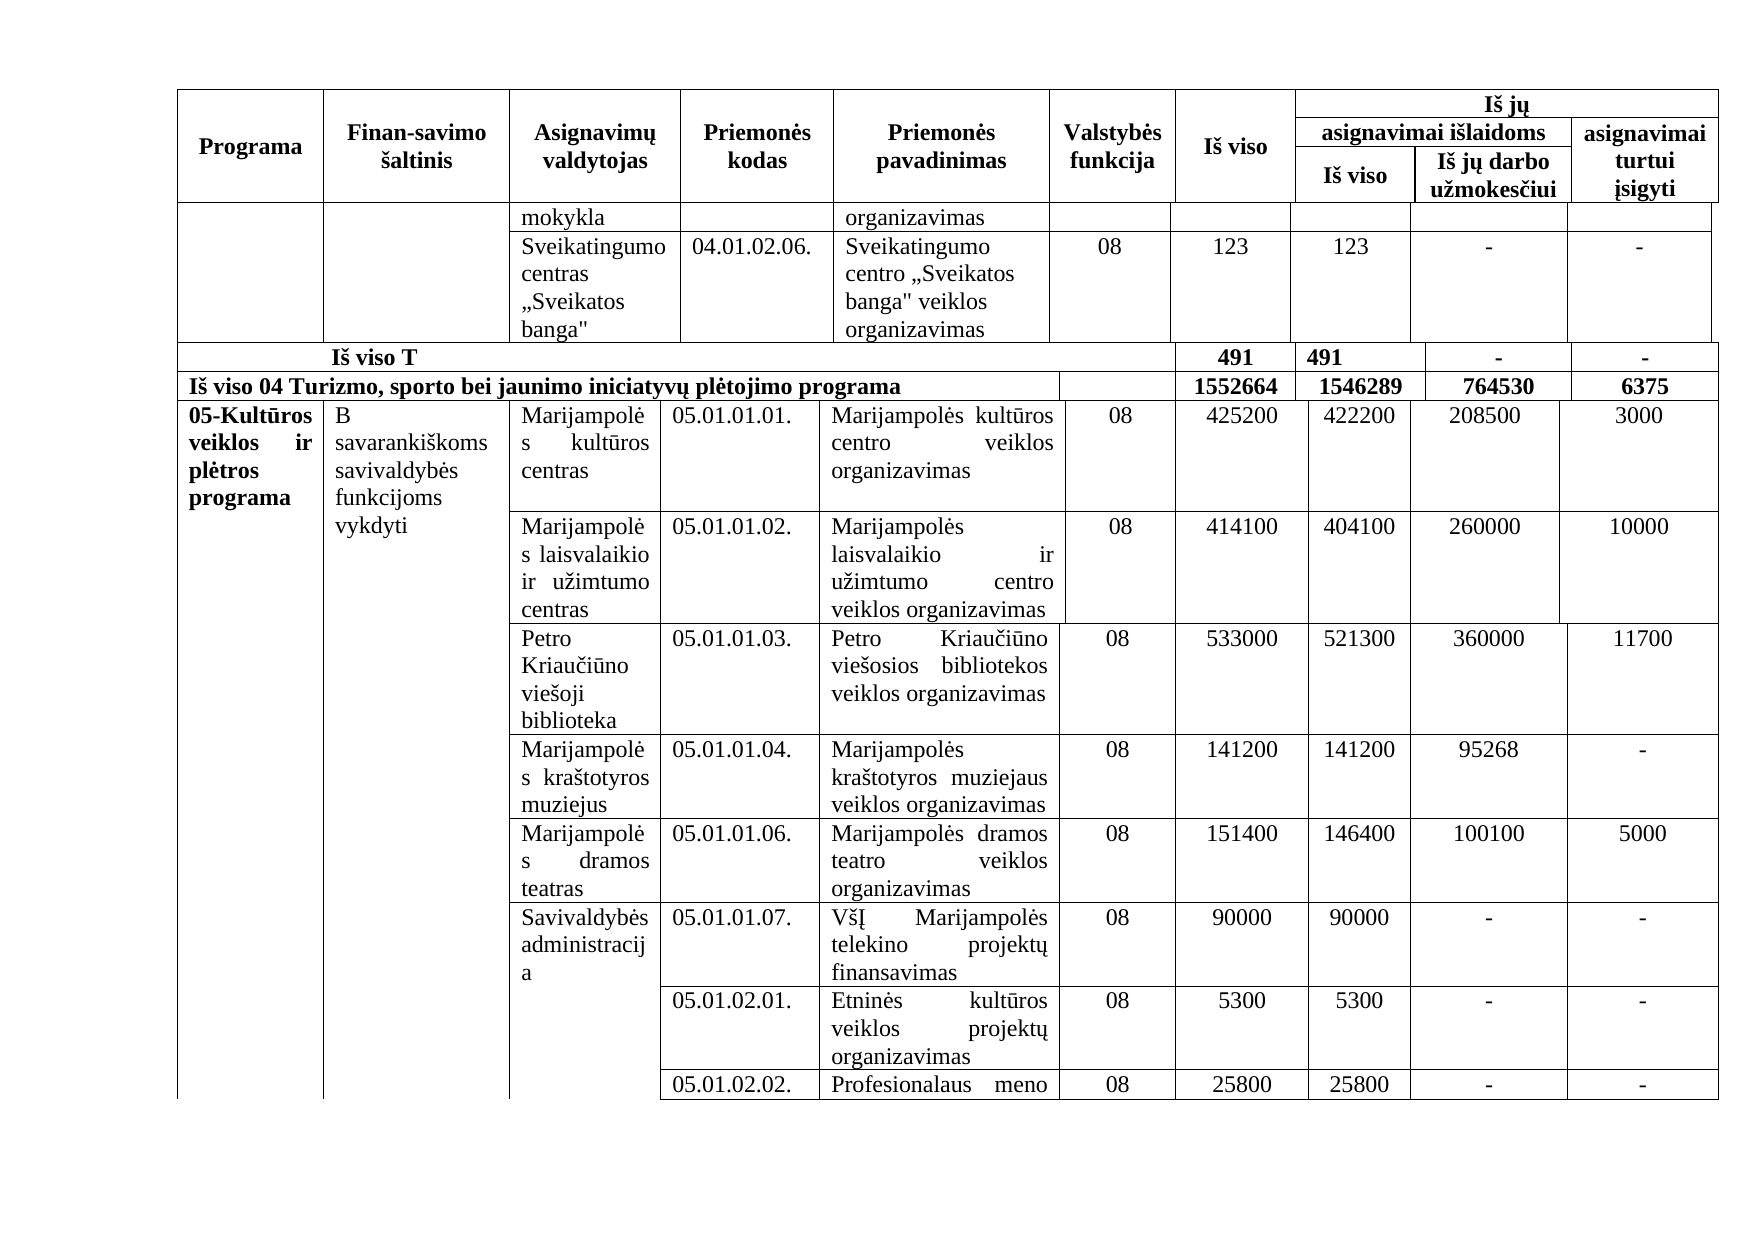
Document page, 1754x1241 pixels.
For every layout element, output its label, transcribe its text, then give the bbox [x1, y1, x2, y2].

table_cell 123 [1171, 232, 1290, 342]
table_cell 08 [1066, 401, 1175, 511]
table_header Finan-savimo šaltinis [324, 90, 509, 202]
table_cell 425200 [1176, 401, 1308, 511]
table_cell Petro Kriaučiūno viešoji biblioteka [510, 624, 660, 734]
table_header Iš viso [1176, 90, 1295, 202]
table_cell 11700 [1568, 624, 1718, 734]
table_cell [324, 986, 509, 1069]
table_cell [178, 623, 323, 734]
table_cell 05.01.01.07. [661, 903, 819, 986]
table_cell 25800 [1309, 1070, 1410, 1099]
table_cell Petro Kriaučiūno viešosios bibliotekos veiklos organizavimas [820, 624, 1059, 734]
table_cell Savivaldybės administracija [510, 903, 660, 986]
table_cell 05.01.01.03. [661, 624, 819, 734]
table_cell [178, 818, 323, 902]
table_cell 491 [1176, 343, 1295, 371]
table_cell 90000 [1309, 903, 1410, 986]
table_cell 08 [1060, 735, 1175, 818]
table_cell 05.01.01.04. [661, 735, 819, 818]
table_cell Marijampolės dramos teatras [510, 819, 660, 902]
table_cell Etninės kultūros veiklos projektų organizavimas [820, 987, 1059, 1069]
table_cell 1546289 [1296, 372, 1425, 399]
table_cell 151400 [1176, 819, 1308, 902]
table_header Valstybės funkcija [1050, 90, 1175, 202]
table_cell 05.01.02.01. [661, 987, 819, 1069]
table_cell [1050, 203, 1170, 231]
table_cell - [1411, 1070, 1567, 1099]
table_cell Marijampolės kultūros centro veiklos organizavimas [820, 401, 1065, 511]
table_cell [681, 203, 833, 231]
table_cell mokykla [510, 203, 680, 231]
table_cell 141200 [1309, 735, 1410, 818]
table_cell Iš viso 04 Turizmo, sporto bei jaunimo iniciatyvų plėtojimo programa [178, 372, 1059, 399]
table_cell - [1568, 1070, 1718, 1099]
table_cell 08 [1060, 819, 1175, 902]
table_cell - [1568, 987, 1718, 1069]
table_cell [178, 1069, 323, 1099]
table_cell [1060, 372, 1175, 399]
table_cell - [1411, 987, 1567, 1069]
table_cell 08 [1060, 987, 1175, 1069]
table_cell [178, 902, 323, 986]
table_cell [324, 818, 509, 902]
table_cell [178, 986, 323, 1069]
table_cell Marijampolės laisvalaikio ir užimtumo centras [510, 512, 660, 622]
table_cell 491 [1296, 343, 1425, 371]
table_cell 05.01.01.01. [661, 401, 819, 511]
table_cell - [1568, 735, 1718, 818]
table_cell [1712, 231, 1718, 342]
table_cell asignavimai turtui įsigyti [1572, 118, 1718, 202]
table_cell Iš viso [1296, 147, 1414, 202]
table_cell Marijampolės laisvalaikio ir užimtumo centro veiklos organizavimas [820, 512, 1065, 622]
table_cell [324, 734, 509, 818]
table_cell - [1568, 203, 1711, 231]
table_cell [324, 203, 509, 231]
table_cell 90000 [1176, 903, 1308, 986]
table_cell 3000 [1560, 401, 1718, 511]
table_cell 25800 [1176, 1070, 1308, 1099]
table_cell [510, 1069, 660, 1099]
table_cell [178, 511, 323, 622]
table_cell 141200 [1176, 735, 1308, 818]
table_cell [510, 986, 660, 1069]
table_cell 533000 [1176, 624, 1308, 734]
table_cell 414100 [1176, 512, 1308, 622]
table_cell 360000 [1411, 624, 1567, 734]
table_cell 04.01.02.06. [681, 232, 833, 342]
table_cell 100100 [1411, 819, 1567, 902]
table_cell [178, 734, 323, 818]
table_header Iš jų [1296, 90, 1718, 117]
table_cell 08 [1060, 1070, 1175, 1099]
table_cell 208500 [1411, 401, 1559, 511]
table_cell 5300 [1176, 987, 1308, 1069]
table_header Priemonės kodas [681, 90, 833, 202]
table_cell 404100 [1309, 512, 1410, 622]
table_cell B savarankiškoms savivaldybės funkcijoms vykdyti [324, 401, 509, 734]
table_cell - [1568, 232, 1711, 342]
table_cell Marijampolės kultūros centras [510, 401, 660, 511]
table_cell 08 [1060, 624, 1175, 734]
table_cell 05.01.01.06. [661, 819, 819, 902]
table_cell 08 [1066, 512, 1175, 622]
table_cell 5000 [1568, 819, 1718, 902]
table_cell [1712, 203, 1718, 231]
table_cell 05-Kultūros veiklos ir plėtros programa [178, 401, 323, 511]
table_cell 05.01.02.02. [661, 1070, 819, 1099]
table_cell Marijampolės kraštotyros muziejaus veiklos organizavimas [820, 735, 1059, 818]
table_cell Sveikatingumo centro „Sveikatos banga" veiklos organizavimas [834, 232, 1049, 342]
table_cell 1552664 [1176, 372, 1295, 399]
table_cell organizavimas [834, 203, 1049, 231]
table_cell Marijampolės dramos teatro veiklos organizavimas [820, 819, 1059, 902]
table_cell 5300 [1309, 987, 1410, 1069]
table_cell 6375 [1572, 372, 1718, 399]
table_cell [1291, 203, 1410, 231]
table_cell [324, 902, 509, 986]
table_cell Marijampolės kraštotyros muziejus [510, 735, 660, 818]
table_cell 05.01.01.02. [661, 512, 819, 622]
table_cell 521300 [1309, 624, 1410, 734]
table_cell [1171, 203, 1290, 231]
table_cell - [1572, 343, 1718, 371]
table_header Asignavimų valdytojas [510, 90, 680, 202]
table_cell 08 [1060, 903, 1175, 986]
table_cell [324, 231, 509, 342]
table_cell Iš viso T [178, 343, 1175, 371]
table_cell 95268 [1411, 735, 1567, 818]
table_header Programa [178, 90, 323, 202]
table_cell 123 [1291, 232, 1410, 342]
table_cell 422200 [1309, 401, 1410, 511]
table_cell 764530 [1426, 372, 1571, 399]
table_cell 08 [1050, 232, 1170, 342]
table_cell asignavimai išlaidoms [1296, 118, 1571, 146]
table_cell 260000 [1411, 512, 1559, 622]
table_cell - [1411, 903, 1567, 986]
table_cell - [1411, 232, 1567, 342]
table_cell Iš jų darbo užmokesčiui [1416, 147, 1571, 202]
table_cell [324, 1069, 509, 1099]
table_cell [178, 231, 323, 342]
table_cell 10000 [1560, 512, 1718, 622]
table_cell Profesionalaus meno [820, 1070, 1059, 1099]
table_cell - [1426, 343, 1571, 371]
table_header Priemonės pavadinimas [834, 90, 1049, 202]
table_cell Sveikatingumo centras „Sveikatos banga" [510, 232, 680, 342]
table_cell VšĮ Marijampolės telekino projektų finansavimas [820, 903, 1059, 986]
table_cell [178, 203, 323, 231]
table_cell - [1568, 903, 1718, 986]
table_cell 146400 [1309, 819, 1410, 902]
table_cell - [1411, 203, 1567, 231]
